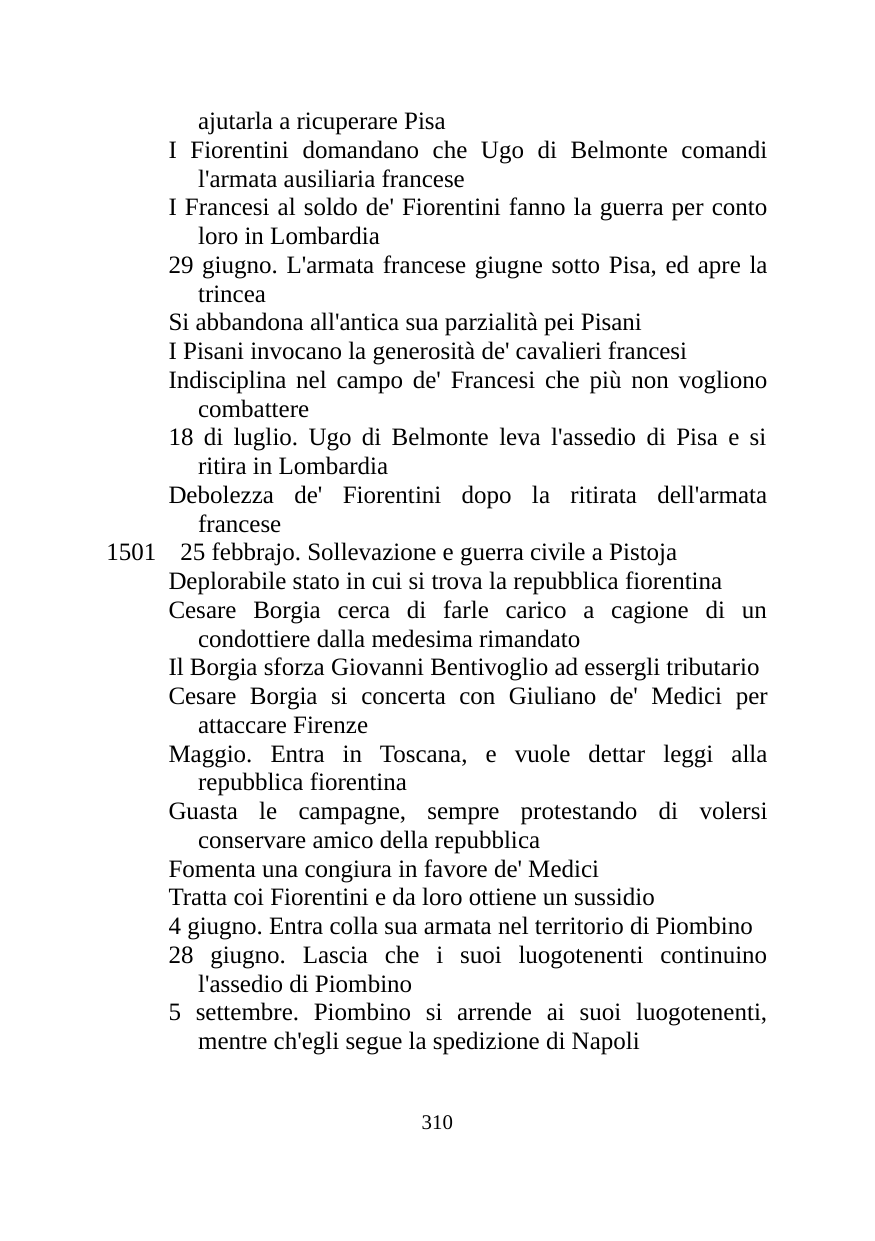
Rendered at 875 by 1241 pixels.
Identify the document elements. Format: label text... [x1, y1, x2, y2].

text Il Borgia sforza Giovanni Bentivoglio ad essergli tributario [168, 652, 768, 681]
text Cesare Borgia si concerta con Giuliano de' Medici per attaccare Firenze [168, 681, 768, 739]
text Guasta le campagne, sempre protestando di volersi conservare amico della repubblica [168, 796, 768, 854]
text I Fiorentini domandano che Ugo di Belmonte comandi l'armata ausiliaria francese [168, 135, 768, 192]
text Si abbandona all'antica sua parzialità pei Pisani [168, 307, 768, 336]
text 28 giugno. Lascia che i suoi luogotenenti continuino l'assedio di Piombino [168, 940, 768, 997]
text I Pisani invocano la generosità de' cavalieri francesi [168, 336, 768, 365]
text Cesare Borgia cerca di farle carico a cagione di un condottiere dalla medesima rimandato [168, 595, 768, 652]
text Tratta coi Fiorentini e da loro ottiene un sussidio [168, 882, 768, 911]
text 18 di luglio. Ugo di Belmonte leva l'assedio di Pisa e si ritira in Lombardia [168, 422, 768, 480]
text Fomenta una congiura in favore de' Medici [168, 854, 768, 882]
text 1501 25 febbrajo. Sollevazione e guerra civile a Pistoja [106, 537, 768, 566]
text 5 settembre. Piombino si arrende ai suoi luogotenenti, mentre ch'egli segue la spedizione di Napoli [168, 997, 768, 1055]
text Debolezza de' Fiorentini dopo la ritirata dell'armata francese [168, 480, 768, 537]
text Indisciplina nel campo de' Francesi che più non vogliono combattere [168, 365, 768, 422]
text Maggio. Entra in Toscana, e vuole dettar leggi alla repubblica fiorentina [168, 739, 768, 796]
text Deplorabile stato in cui si trova la repubblica fiorentina [168, 566, 768, 595]
text I Francesi al soldo de' Fiorentini fanno la guerra per conto loro in Lombardia [168, 192, 768, 250]
text 4 giugno. Entra colla sua armata nel territorio di Piombino [168, 911, 768, 940]
text 29 giugno. L'armata francese giugne sotto Pisa, ed apre la trincea [168, 250, 768, 307]
text ajutarla a ricuperare Pisa [168, 106, 768, 135]
